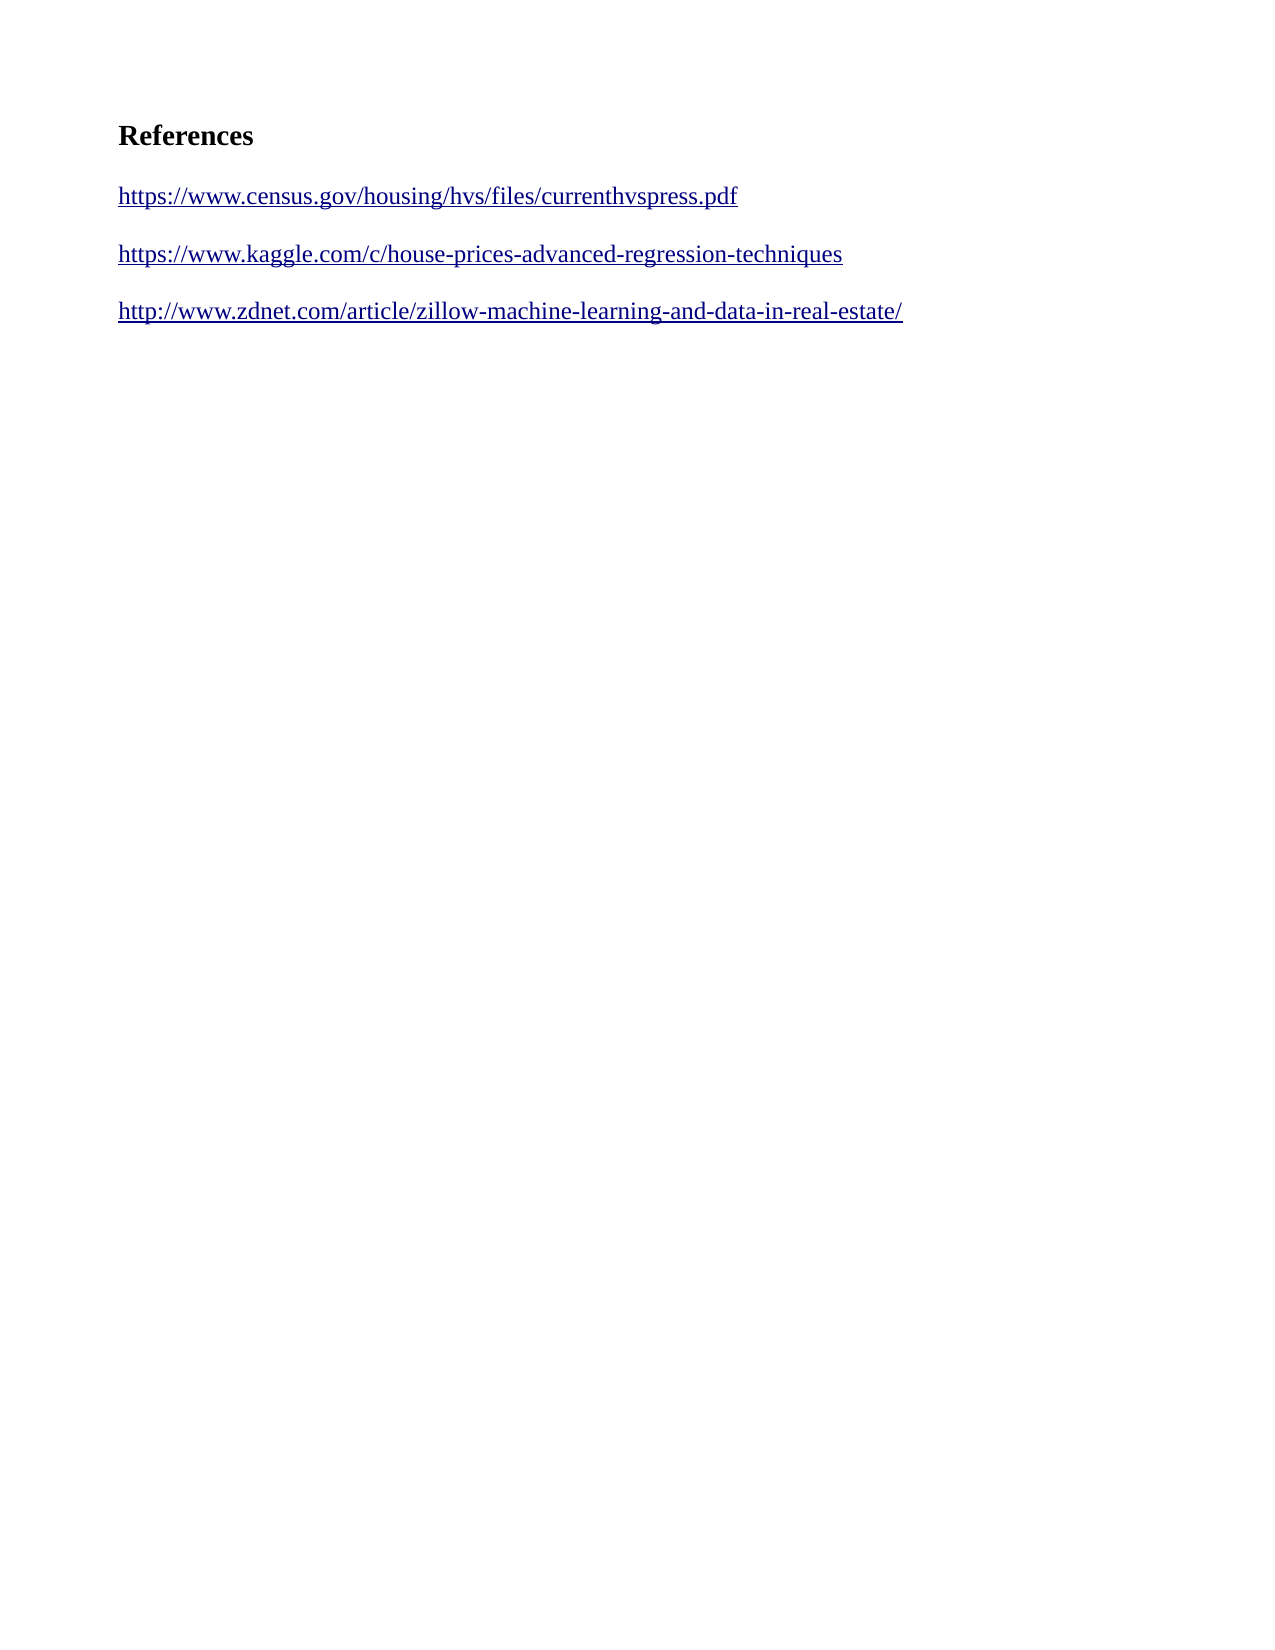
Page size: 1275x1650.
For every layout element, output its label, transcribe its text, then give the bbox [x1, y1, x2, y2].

subtitle References [118, 118, 1157, 152]
text https://www.kaggle.com/c/house-prices-advanced-regression-techniques [118, 239, 1157, 267]
text http://www.zdnet.com/article/zillow-machine-learning-and-data-in-real-estate/ [118, 296, 1157, 325]
text https://www.census.gov/housing/hvs/files/currenthvspress.pdf [118, 181, 1157, 210]
